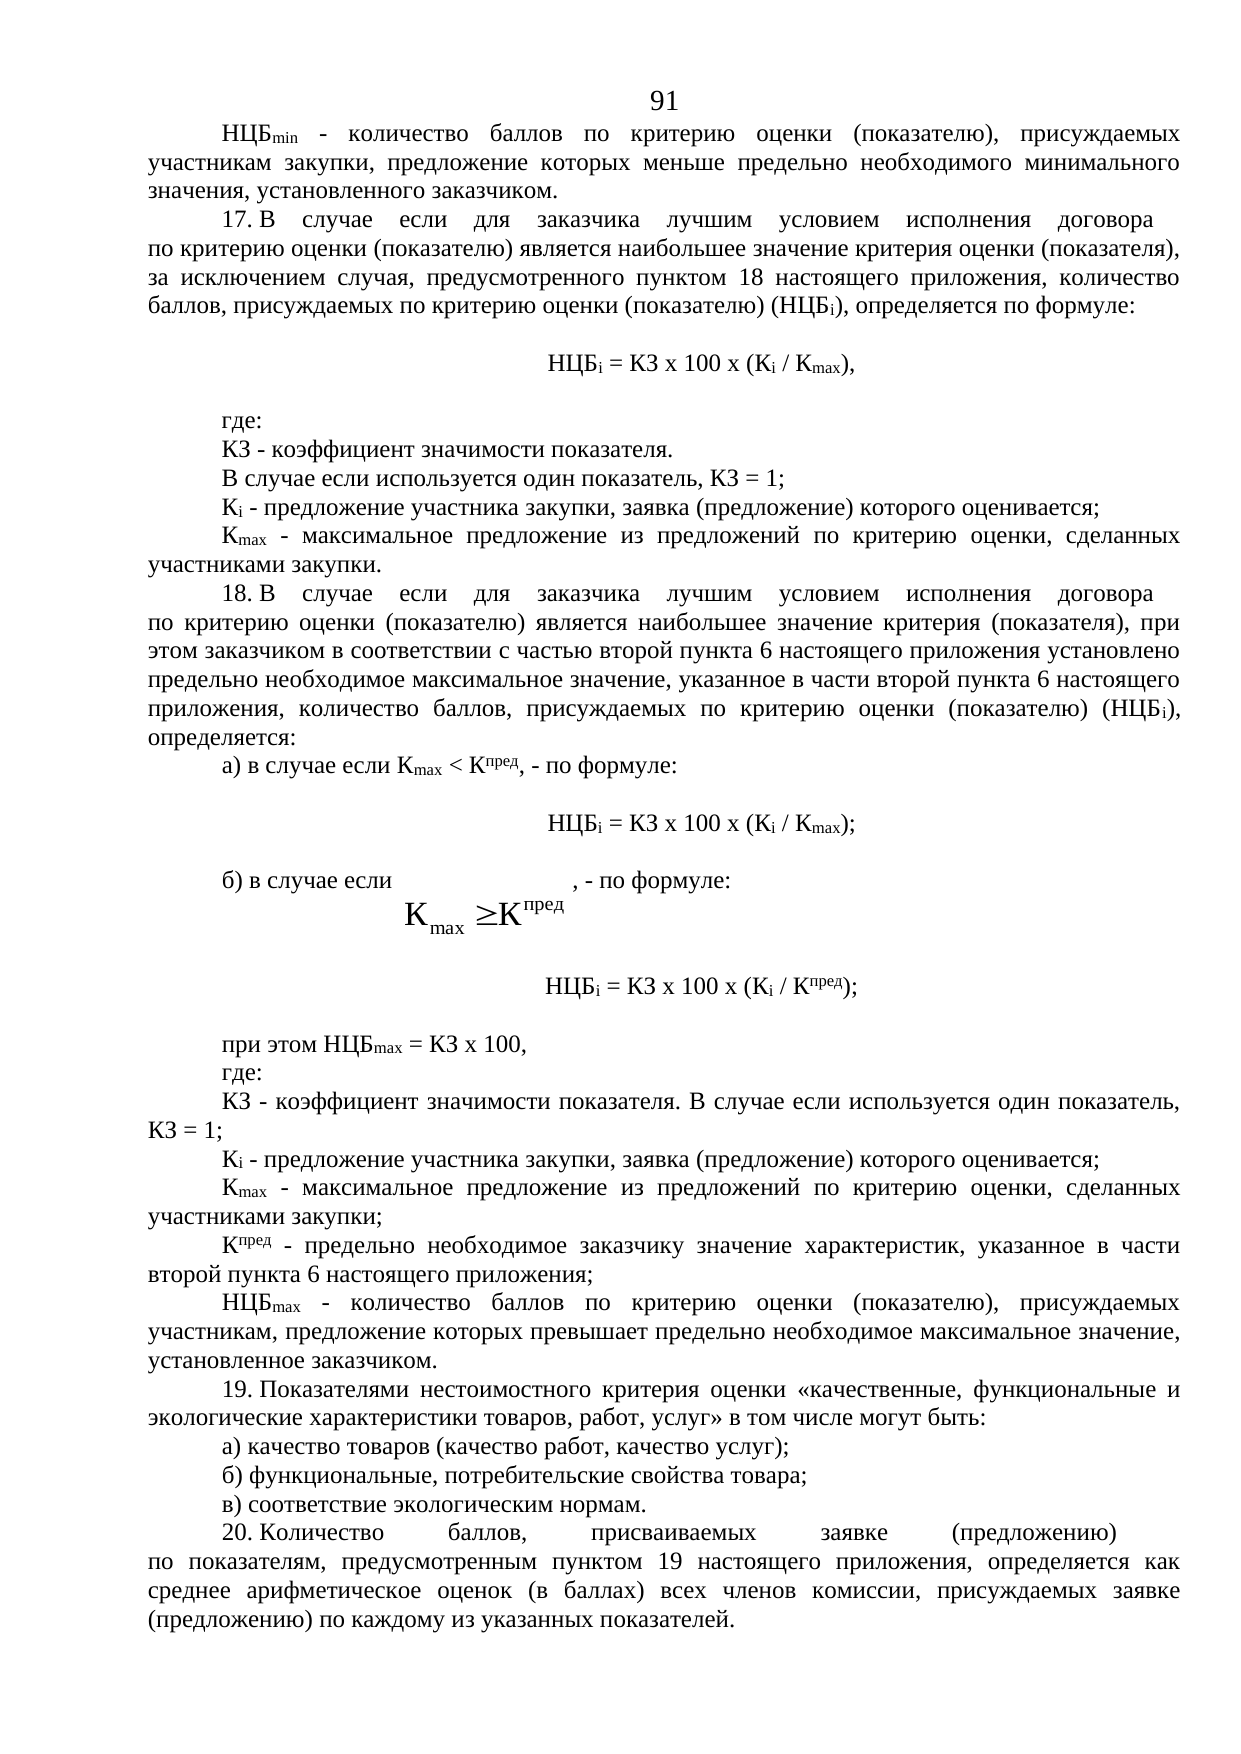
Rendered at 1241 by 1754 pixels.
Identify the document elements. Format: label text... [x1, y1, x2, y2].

text Кmax - максимальное предложение из предложений по критерию оценки, сделанных участниками закупки; [148, 1172, 1181, 1230]
text 17. В случае если для заказчика лучшим условием исполнения договора по критерию оценки (показателю) является наибольшее значение критерия оценки (показателя), за исключением случая, предусмотренного пунктом 18 настоящего приложения, количество баллов, присуждаемых по критерию оценки (показателю) (НЦБi), определяется по формуле: [148, 204, 1181, 319]
text 19. Показателями нестоимостного критерия оценки «качественные, функциональные и экологические характеристики товаров, работ, услуг» в том числе могут быть: [148, 1374, 1181, 1431]
text 18. В случае если для заказчика лучшим условием исполнения договора по критерию оценки (показателю) является наибольшее значение критерия (показателя), при этом заказчиком в соответствии с частью второй пункта 6 настоящего приложения установлено предельно необходимое максимальное значение, указанное в части второй пункта 6 настоящего приложения, количество баллов, присуждаемых по критерию оценки (показателю) (НЦБi), определяется: [148, 578, 1181, 751]
text Кi - предложение участника закупки, заявка (предложение) которого оценивается; [148, 492, 1181, 521]
text в) соответствие экологическим нормам. [148, 1489, 1181, 1517]
text В случае если используется один показатель, КЗ = 1; [148, 463, 1181, 492]
text б) в случае если , - по формуле: [148, 866, 1181, 942]
text где: [148, 1057, 1181, 1086]
text КЗ - коэффициент значимости показателя. [148, 434, 1181, 463]
text Кпред - предельно необходимое заказчику значение характеристик, указанное в части второй пункта 6 настоящего приложения; [148, 1230, 1181, 1287]
text НЦБmin - количество баллов по критерию оценки (показателю), присуждаемых участникам закупки, предложение которых меньше предельно необходимого минимального значения, установленного заказчиком. [148, 118, 1181, 204]
text где: [148, 406, 1181, 434]
text НЦБi = КЗ x 100 x (Кi / Кпред); [148, 971, 1181, 1000]
text при этом НЦБmax = КЗ x 100, [148, 1029, 1181, 1057]
text Кmax - максимальное предложение из предложений по критерию оценки, сделанных участниками закупки. [148, 521, 1181, 578]
text б) функциональные, потребительские свойства товара; [148, 1460, 1181, 1489]
text а) в случае если Кmax < Кпред, - по формуле: [148, 751, 1181, 779]
text НЦБi = КЗ x 100 x (Кi / Кmax); [148, 808, 1181, 837]
text Кi - предложение участника закупки, заявка (предложение) которого оценивается; [148, 1144, 1181, 1172]
text КЗ - коэффициент значимости показателя. В случае если используется один показатель, КЗ = 1; [148, 1086, 1181, 1144]
text 20. Количество баллов, присваиваемых заявке (предложению) по показателям, предусмотренным пунктом 19 настоящего приложения, определяется как среднее арифметическое оценок (в баллах) всех членов комиссии, присуждаемых заявке (предложению) по каждому из указанных показателей. [148, 1517, 1181, 1632]
text НЦБi = КЗ x 100 x (Кi / Кmax), [148, 348, 1181, 377]
text а) качество товаров (качество работ, качество услуг); [148, 1431, 1181, 1460]
text НЦБmax - количество баллов по критерию оценки (показателю), присуждаемых участникам, предложение которых превышает предельно необходимое максимальное значение, установленное заказчиком. [148, 1287, 1181, 1374]
